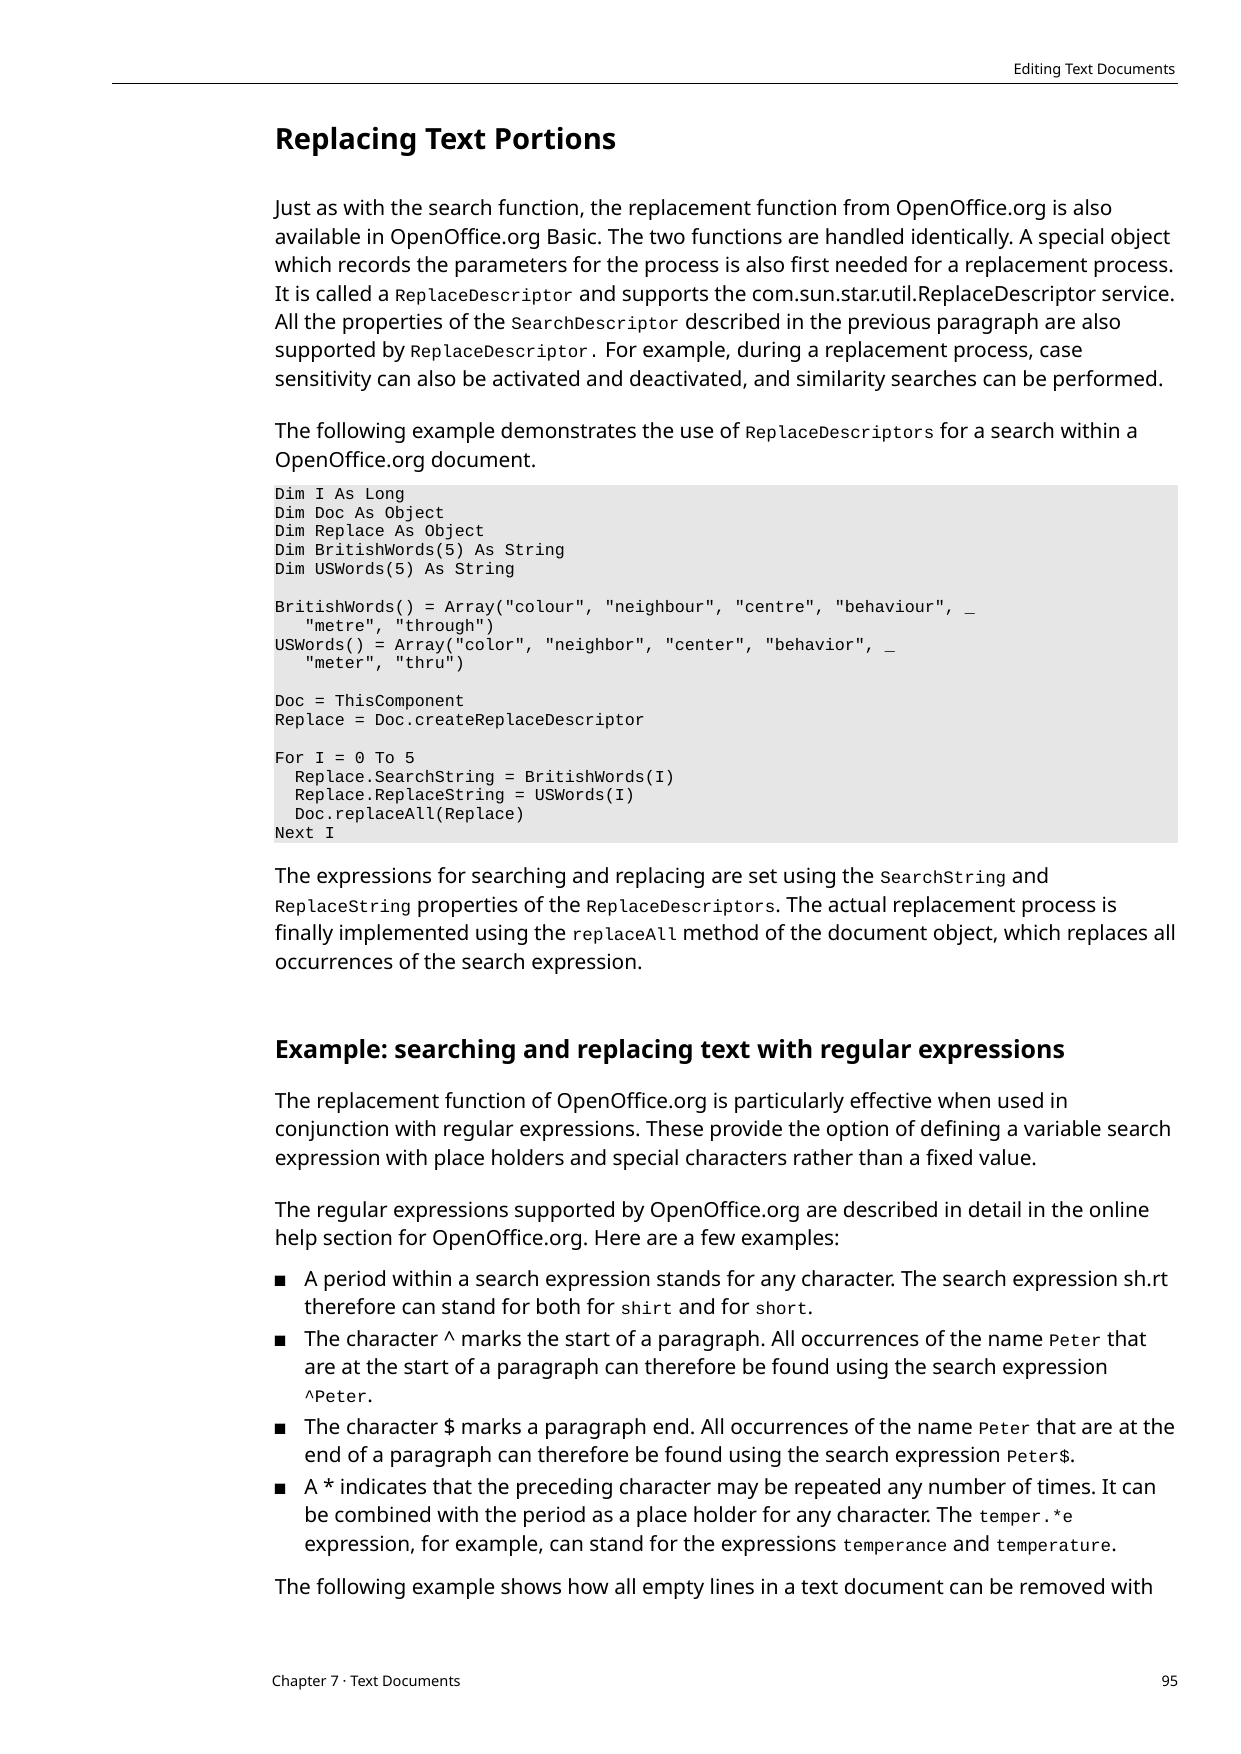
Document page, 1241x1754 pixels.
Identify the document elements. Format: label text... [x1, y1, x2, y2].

subtitle Example: searching and replacing text with regular expressions [274, 1032, 1178, 1066]
list The character $ marks a paragraph end. All occurrences of the name Peter that are at the end of a paragraph can therefore be found using the search expression Peter$. [274, 1412, 1178, 1469]
text The following example shows how all empty lines in a text document can be removed with [274, 1572, 1178, 1601]
subtitle Replacing Text Portions [274, 118, 1178, 158]
text Dim I As Long Dim Doc As Object Dim Replace As Object Dim BritishWords(5) As String Dim USWords(5) As String BritishWords() = Array("colour", "neighbour", "centre", "behaviour", _ "metre", "through") USWords() = Array("color", "neighbor", "center", "behavior", _ "meter", "thru") Doc = ThisComponent Replace = Doc.createReplaceDescriptor For I = 0 To 5 Replace.SearchString = BritishWords(I) Replace.ReplaceString = USWords(I) Doc.replaceAll(Replace) Next I [274, 485, 1178, 843]
list The character ^ marks the start of a paragraph. All occurrences of the name Peter that are at the start of a paragraph can therefore be found using the search expression ^Peter. [274, 1324, 1178, 1409]
text The expressions for searching and replacing are set using the SearchString and ReplaceString properties of the ReplaceDescriptors. The actual replacement process is finally implemented using the replaceAll method of the document object, which replaces all occurrences of the search expression. [274, 861, 1178, 975]
text The regular expressions supported by OpenOffice.org are described in detail in the online help section for OpenOffice.org. Here are a few examples: [274, 1195, 1178, 1252]
text The following example demonstrates the use of ReplaceDescriptors for a search within a OpenOffice.org document. [274, 416, 1178, 473]
list A period within a search expression stands for any character. The search expression sh.rt therefore can stand for both for shirt and for short. [274, 1264, 1178, 1321]
list A * indicates that the preceding character may be repeated any number of times. It can be combined with the period as a place holder for any character. The temper.*e expression, for example, can stand for the expressions temperance and temperature. [274, 1472, 1178, 1557]
text The replacement function of OpenOffice.org is particularly effective when used in conjunction with regular expressions. These provide the option of defining a variable search expression with place holders and special characters rather than a fixed value. [274, 1086, 1178, 1171]
text Just as with the search function, the replacement function from OpenOffice.org is also available in OpenOffice.org Basic. The two functions are handled identically. A special object which records the parameters for the process is also first needed for a replacement process. It is called a ReplaceDescriptor and supports the com.sun.star.util.ReplaceDescriptor service. All the properties of the SearchDescriptor described in the previous paragraph are also supported by ReplaceDescriptor. For example, during a replacement process, case sensitivity can also be activated and deactivated, and similarity searches can be performed. [274, 193, 1178, 392]
